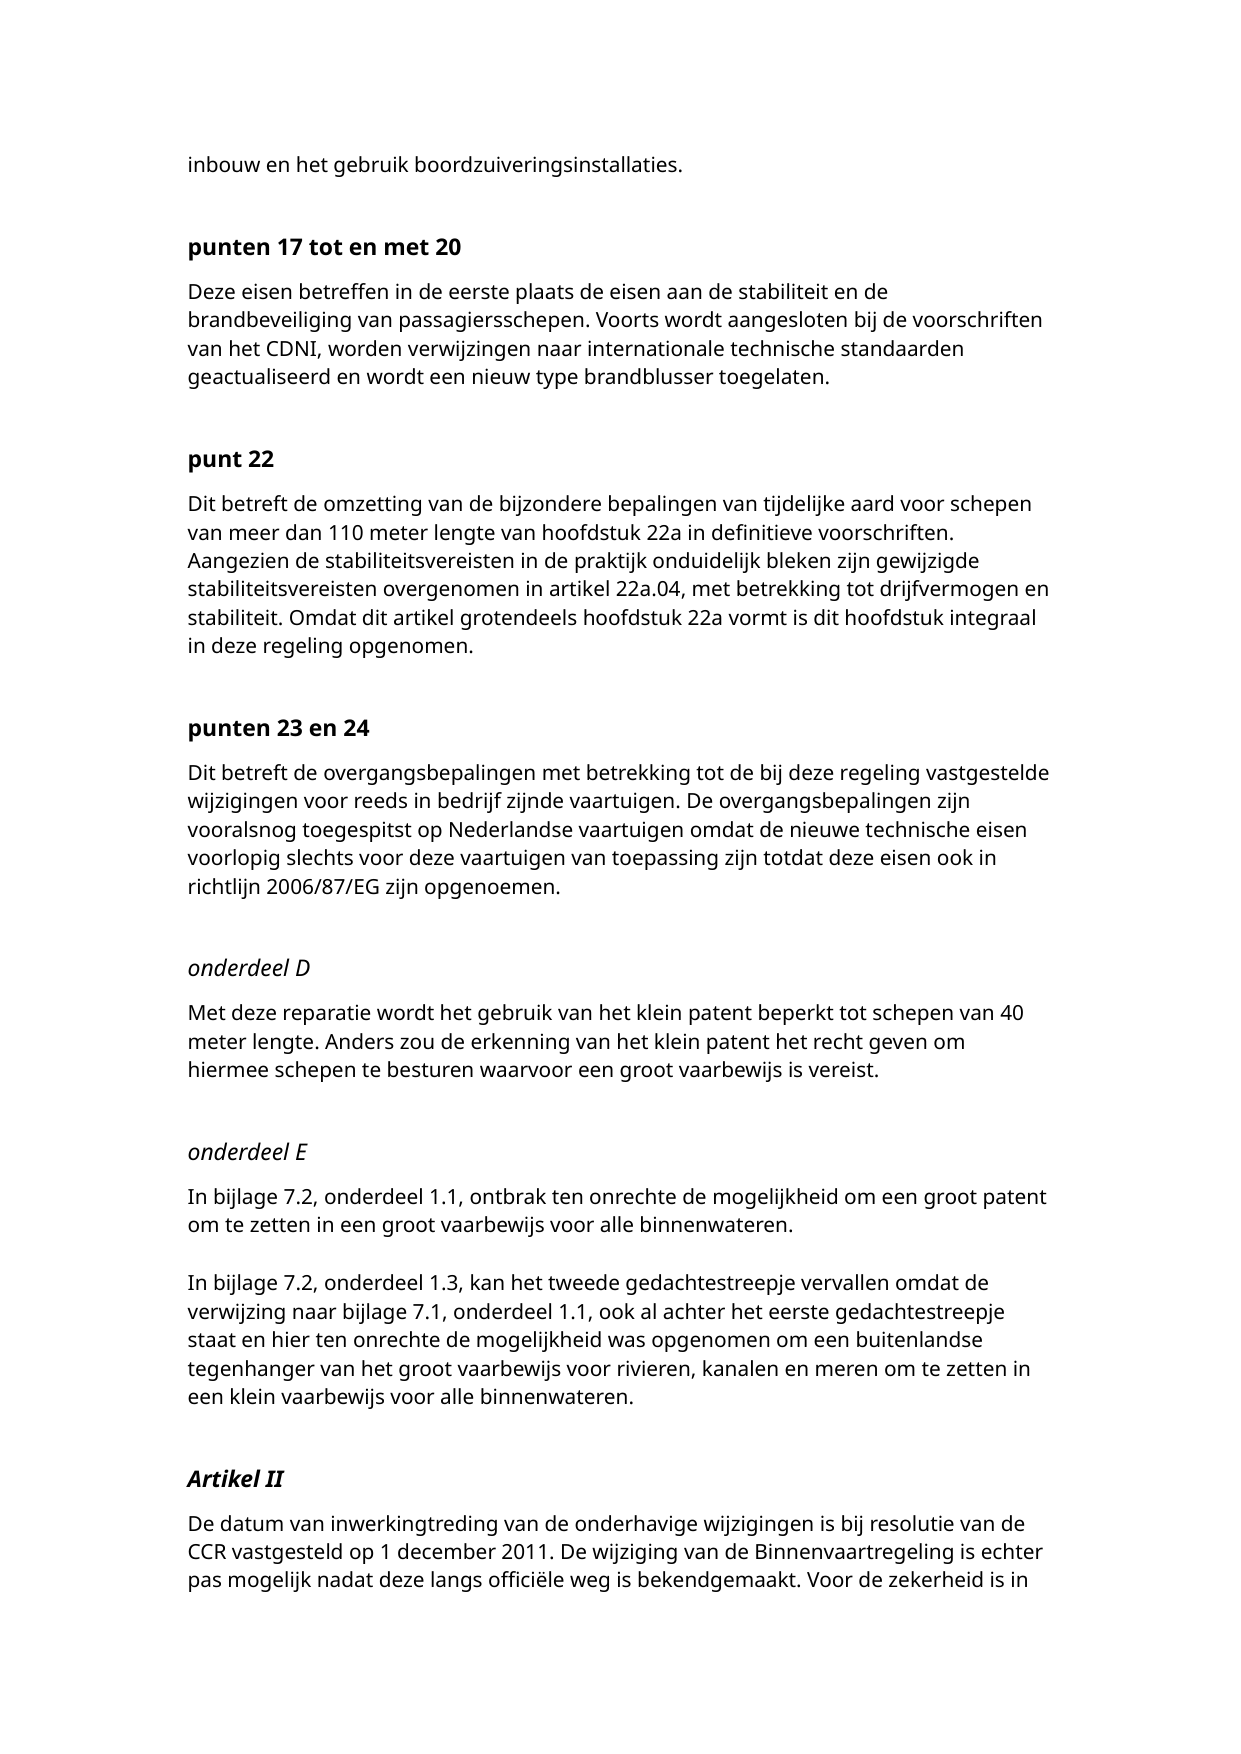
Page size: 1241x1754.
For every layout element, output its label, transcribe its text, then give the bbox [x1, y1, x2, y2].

text Deze eisen betreffen in de eerste plaats de eisen aan de stabiliteit en de brandbeveiliging van passagiersschepen. Voorts wordt aangesloten bij de voorschriften van het CDNI, worden verwijzingen naar internationale technische standaarden geactualiseerd en wordt een nieuw type brandblusser toegelaten. [187, 277, 1053, 391]
subtitle punten 17 tot en met 20 [187, 231, 1053, 262]
subtitle punten 23 en 24 [187, 712, 1053, 743]
text In bijlage 7.2, onderdeel 1.3, kan het tweede gedachtestreepje vervallen omdat de verwijzing naar bijlage 7.1, onderdeel 1.1, ook al achter het eerste gedachtestreepje staat en hier ten onrechte de mogelijkheid was opgenomen om een buitenlandse tegenhanger van het groot vaarbewijs voor rivieren, kanalen en meren om te zetten in een klein vaarbewijs voor alle binnenwateren. [187, 1268, 1053, 1411]
subtitle Artikel II [187, 1462, 1053, 1494]
text Dit betreft de overgangsbepalingen met betrekking tot de bij deze regeling vastgestelde wijzigingen voor reeds in bedrijf zijnde vaartuigen. De overgangsbepalingen zijn vooralsnog toegespitst op Nederlandse vaartuigen omdat de nieuwe technische eisen voorlopig slechts voor deze vaartuigen van toepassing zijn totdat deze eisen ook in richtlijn 2006/87/EG zijn opgenoemen. [187, 758, 1053, 900]
text inbouw en het gebruik boordzuiveringsinstallaties. [187, 150, 1053, 178]
text Dit betreft de omzetting van de bijzondere bepalingen van tijdelijke aard voor schepen van meer dan 110 meter lengte van hoofdstuk 22a in definitieve voorschriften. Aangezien de stabiliteitsvereisten in de praktijk onduidelijk bleken zijn gewijzigde stabiliteitsvereisten overgenomen in artikel 22a.04, met betrekking tot drijfvermogen en stabiliteit. Omdat dit artikel grotendeels hoofdstuk 22a vormt is dit hoofdstuk integraal in deze regeling opgenomen. [187, 489, 1053, 660]
subtitle punt 22 [187, 443, 1053, 474]
text In bijlage 7.2, onderdeel 1.1, ontbrak ten onrechte de mogelijkheid om een groot patent om te zetten in een groot vaarbewijs voor alle binnenwateren. [187, 1182, 1053, 1239]
subtitle onderdeel E [187, 1136, 1053, 1167]
subtitle onderdeel D [187, 952, 1053, 983]
text De datum van inwerkingtreding van de onderhavige wijzigingen is bij resolutie van de CCR vastgesteld op 1 december 2011. De wijziging van de Binnenvaartregeling is echter pas mogelijk nadat deze langs officiële weg is bekendgemaakt. Voor de zekerheid is in [187, 1509, 1053, 1594]
text Met deze reparatie wordt het gebruik van het klein patent beperkt tot schepen van 40 meter lengte. Anders zou de erkenning van het klein patent het recht geven om hiermee schepen te besturen waarvoor een groot vaarbewijs is vereist. [187, 998, 1053, 1084]
